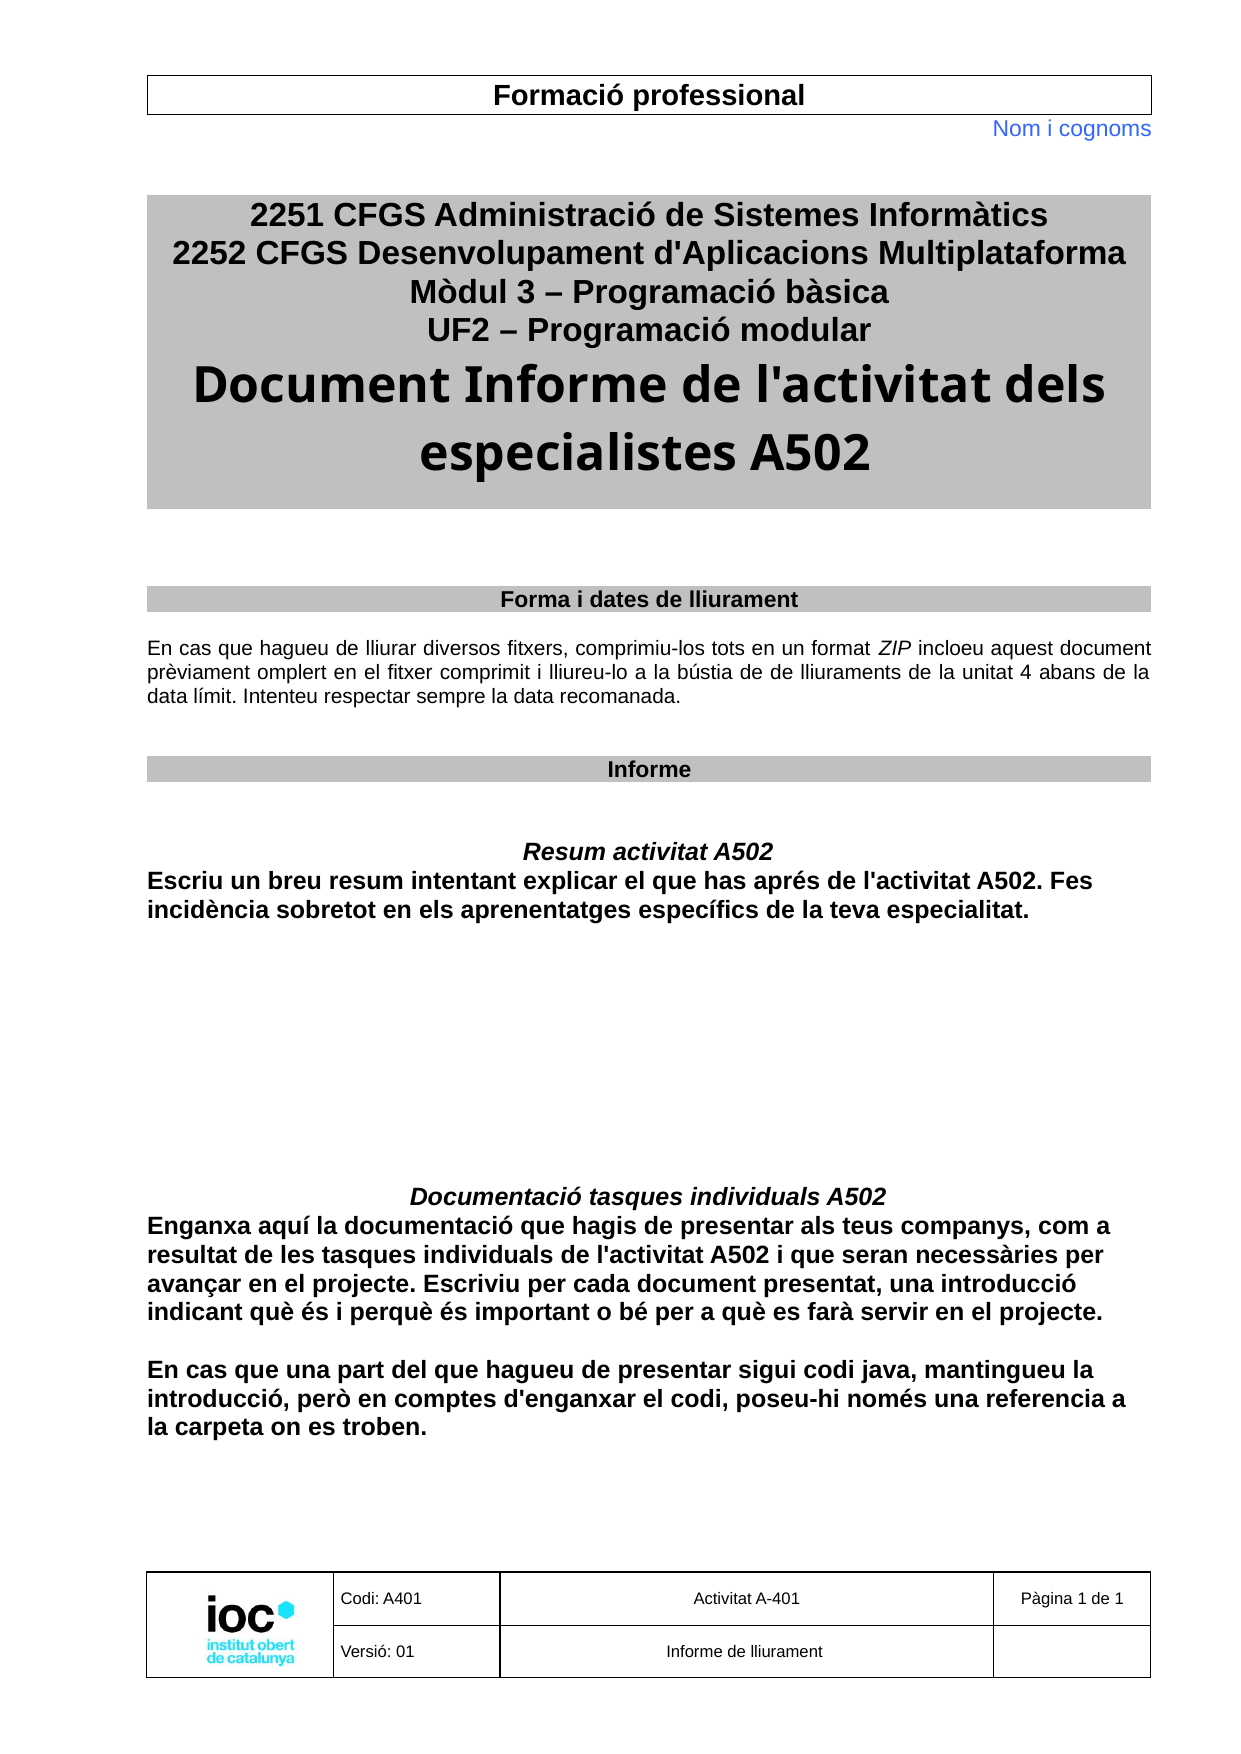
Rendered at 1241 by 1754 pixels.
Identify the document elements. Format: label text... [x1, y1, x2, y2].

text 2252 CFGS Desenvolupament d'Aplicacions Multiplataforma [147, 233, 1151, 272]
text En cas que una part del que hagueu de presentar sigui codi java, mantingueu la introducció, però en comptes d'enganxar el codi, poseu-hi només una referencia a la carpeta on es troben. [147, 1355, 1151, 1441]
text Documentació tasques individuals A502 [147, 1182, 1151, 1211]
text Resum activitat A502 [147, 837, 1151, 866]
text Enganxa aquí la documentació que hagis de presentar als teus companys, com a resultat de les tasques individuals de l'activitat A502 i que seran necessàries per avançar en el projecte. Escriviu per cada document presentat, una introducció indicant què és i perquè és important o bé per a què es farà servir en el projecte. [147, 1211, 1151, 1326]
subtitle Mòdul 3 – Programació bàsica [147, 272, 1151, 310]
subtitle UF2 – Programació modular [147, 310, 1151, 349]
text En cas que hagueu de lliurar diversos fitxers, comprimiu-los tots en un format ZIP incloeu aquest document prèviament omplert en el fitxer comprimit i lliureu-lo a la bústia de de lliuraments de la unitat 4 abans de la data límit. Intenteu respectar sempre la data recomanada. [147, 636, 1151, 708]
picture [194, 1581, 308, 1677]
text 2251 CFGS Administració de Sistemes Informàtics [147, 195, 1151, 233]
text Informe [147, 756, 1151, 782]
text Document Informe de l'activitat dels especialistes A502 [147, 349, 1151, 485]
text Escriu un breu resum intentant explicar el que has aprés de l'activitat A502. Fes incidència sobretot en els aprenentatges específics de la teva especialitat. [147, 866, 1151, 923]
text Forma i dates de lliurament [147, 586, 1151, 612]
